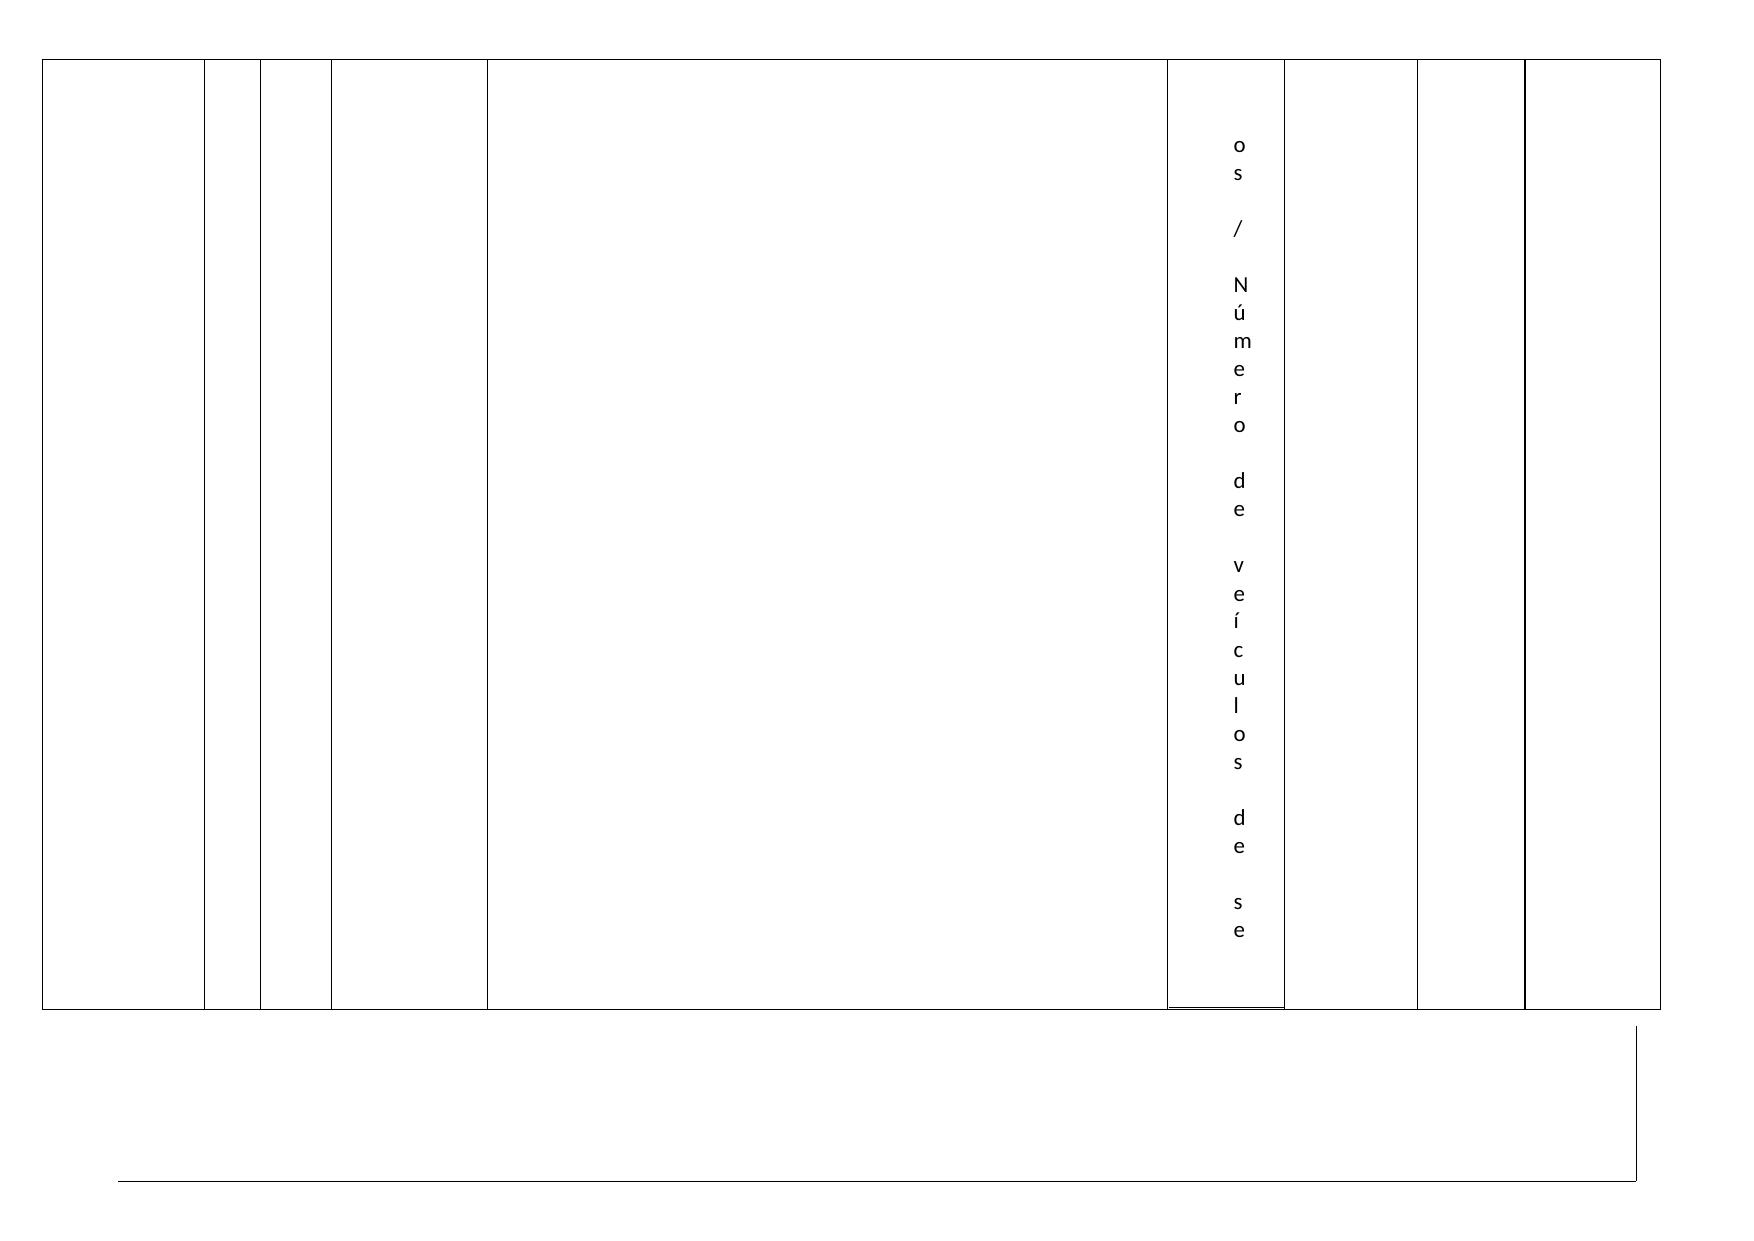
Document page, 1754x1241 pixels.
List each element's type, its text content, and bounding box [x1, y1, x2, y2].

table_cell [1418, 60, 1524, 1009]
table_cell [43, 60, 204, 1009]
table_cell os / Número de veículos de se [1168, 60, 1284, 1009]
table_cell [261, 60, 331, 1009]
table_cell - [1526, 60, 1660, 1009]
table_cell [205, 60, 260, 1009]
table_cell [332, 60, 487, 1009]
table_cell [1285, 60, 1417, 1009]
table_cell [488, 60, 1167, 1009]
